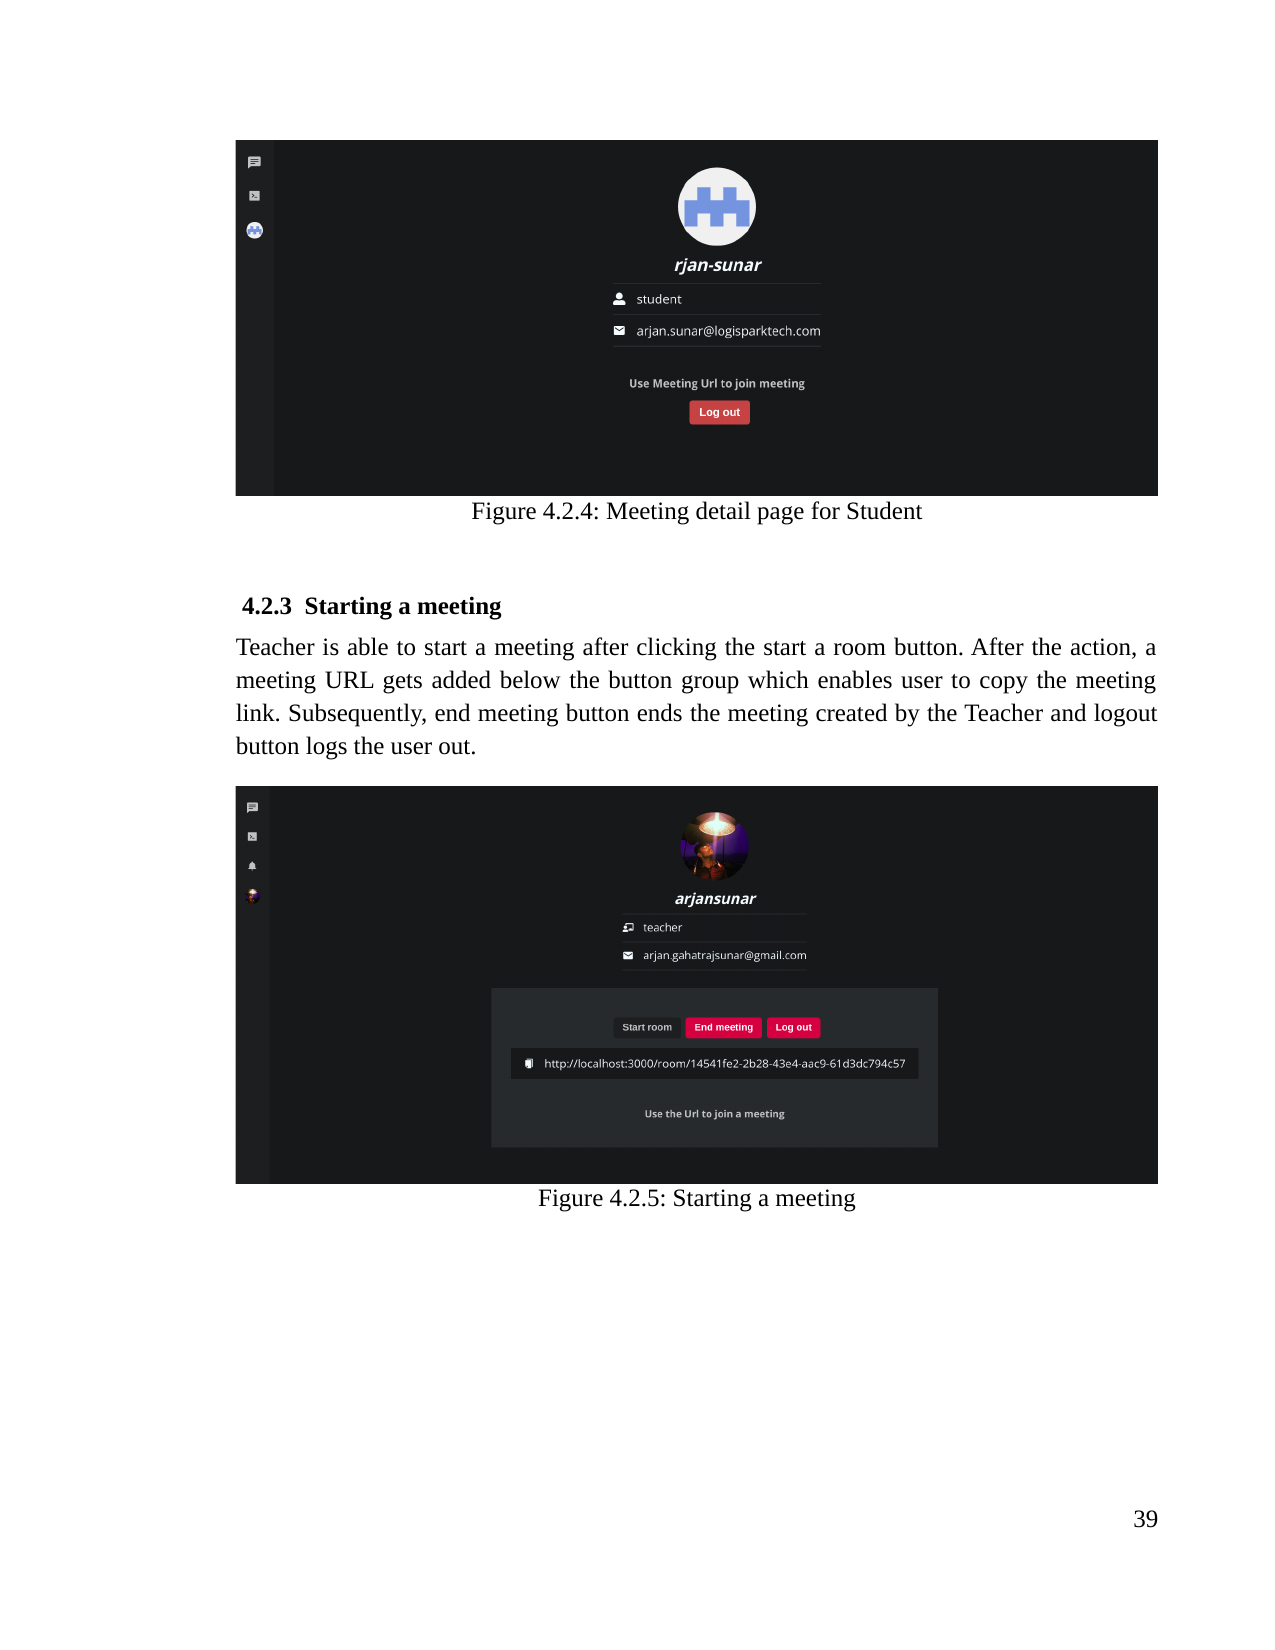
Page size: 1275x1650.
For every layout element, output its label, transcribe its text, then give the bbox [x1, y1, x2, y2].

text Figure 4.2.5: Starting a meeting [236, 1184, 1158, 1212]
text Figure 4.2.4: Meeting detail page for Student [236, 496, 1158, 524]
text Teacher is able to start a meeting after clicking the start a room button. After the action, a meeting URL gets added below the button group which enables user to copy the meeting link. Subsequently, end meeting button ends the meeting created by the Teacher and logout button logs the user out. [236, 632, 1158, 760]
picture [235, 786, 1158, 1184]
picture [235, 140, 1158, 496]
subtitle Starting a meeting [236, 591, 1158, 620]
